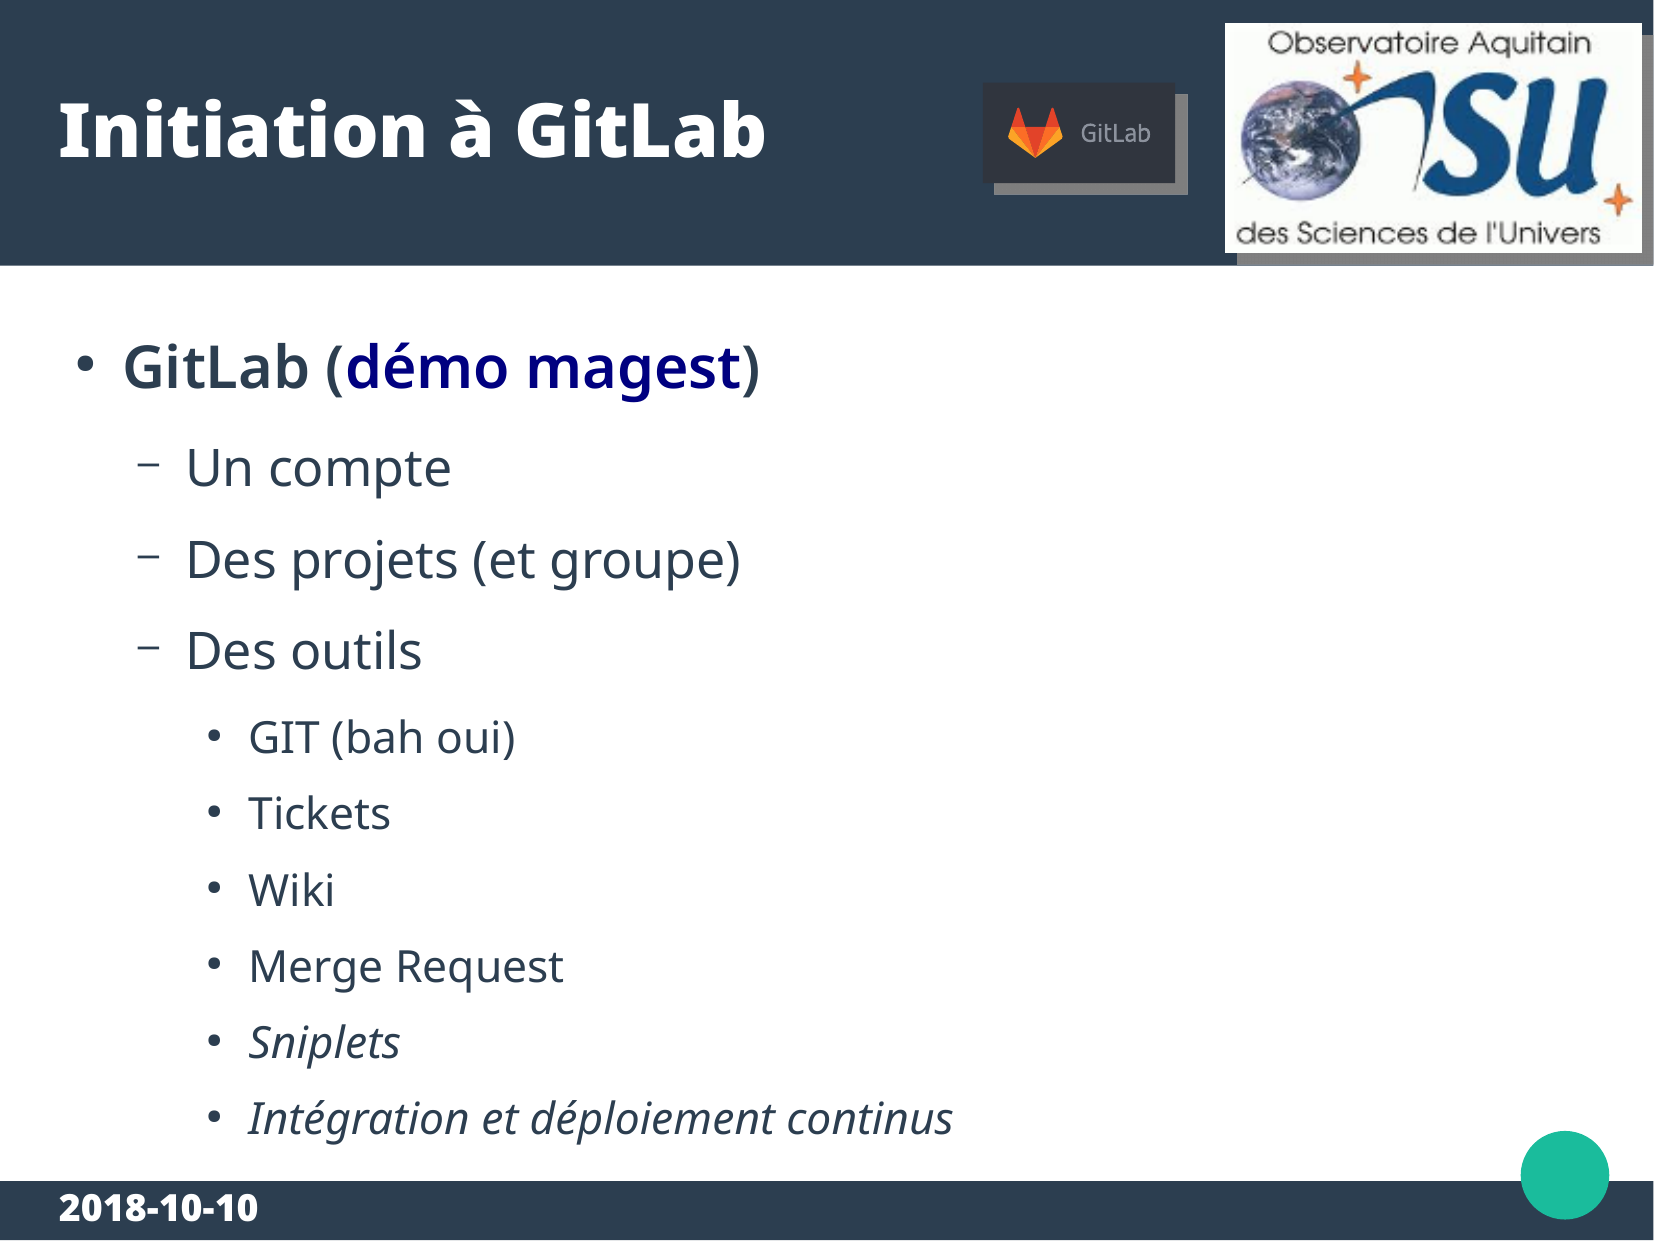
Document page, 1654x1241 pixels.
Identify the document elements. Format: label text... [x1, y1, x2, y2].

title Initiation à GitLab [59, 49, 1595, 207]
list GitLab (démo magest) Un compte Des projets (et groupe) Des outils GIT (bah oui) Tickets Wiki Merge Request Sniplets Intégration et déploiement continus [59, 324, 1595, 1152]
picture [1225, 23, 1642, 253]
picture [982, 82, 1176, 184]
